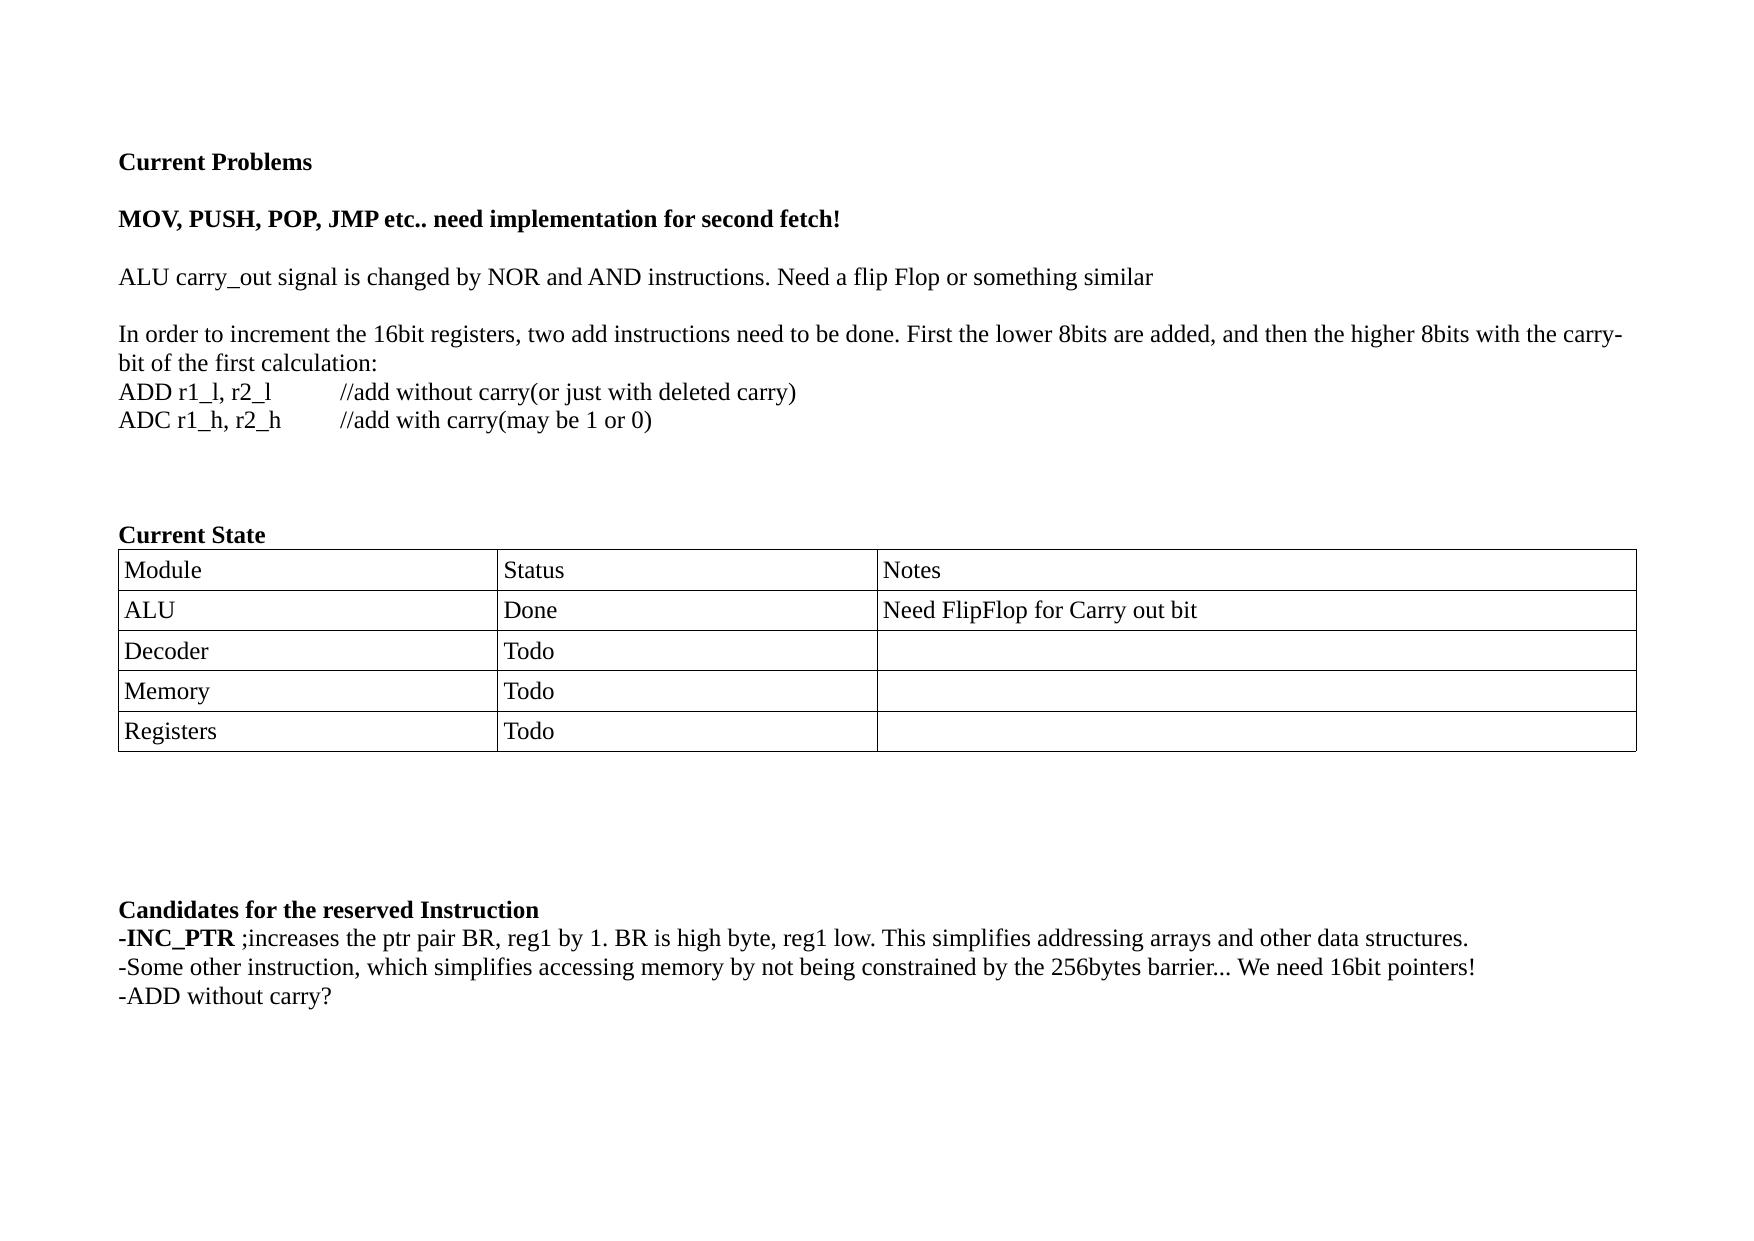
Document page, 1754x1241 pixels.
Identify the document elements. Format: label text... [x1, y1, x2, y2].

table_cell Registers [119, 712, 497, 751]
text -Some other instruction, which simplifies accessing memory by not being constrained by the 256bytes barrier... We need 16bit pointers! [118, 952, 1636, 981]
table_cell Todo [498, 712, 877, 751]
table_header Module [119, 550, 497, 590]
table_cell [878, 712, 1636, 751]
table_cell Todo [498, 671, 877, 711]
table_cell Decoder [119, 631, 497, 670]
table_header Notes [878, 550, 1636, 590]
table_header Status [498, 550, 877, 590]
text ADD r1_l, r2_l //add without carry(or just with deleted carry) [118, 377, 1636, 406]
text ADC r1_h, r2_h //add with carry(may be 1 or 0) [118, 406, 1636, 434]
text In order to increment the 16bit registers, two add instructions need to be done. First the lower 8bits are added, and then the higher 8bits with the carry-bit of the first calculation: [118, 319, 1636, 377]
text -INC_PTR ;increases the ptr pair BR, reg1 by 1. BR is high byte, reg1 low. This simplifies addressing arrays and other data structures. [118, 923, 1636, 952]
text MOV, PUSH, POP, JMP etc.. need implementation for second fetch! [118, 204, 1636, 233]
table_cell [878, 671, 1636, 711]
table_cell ALU [119, 591, 497, 630]
table_cell [878, 631, 1636, 670]
text ALU carry_out signal is changed by NOR and AND instructions. Need a flip Flop or something similar [118, 262, 1636, 291]
table_cell Todo [498, 631, 877, 670]
text Current State [118, 521, 1636, 549]
table_cell Need FlipFlop for Carry out bit [878, 591, 1636, 630]
table_cell Memory [119, 671, 497, 711]
text -ADD without carry? [118, 981, 1636, 1010]
table_cell Done [498, 591, 877, 630]
text Candidates for the reserved Instruction [118, 895, 1636, 923]
text Current Problems [118, 147, 1636, 176]
